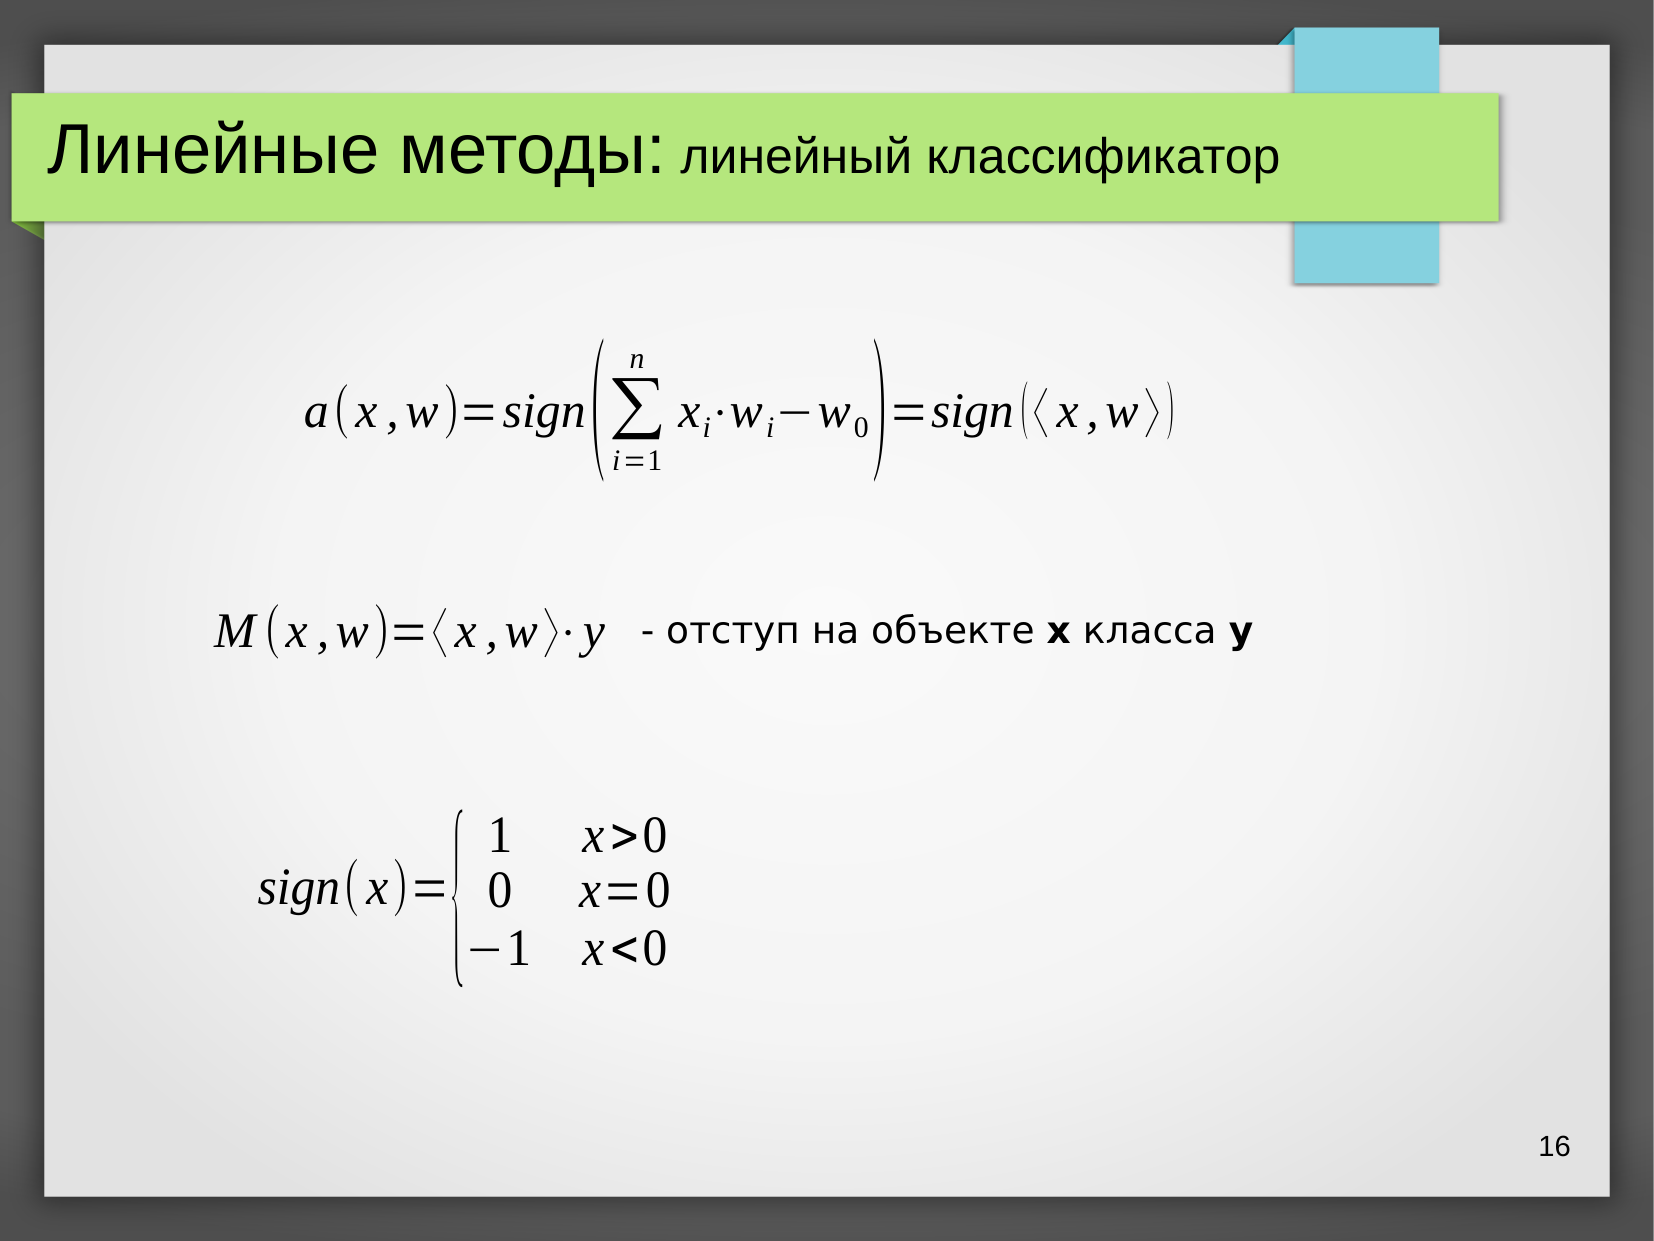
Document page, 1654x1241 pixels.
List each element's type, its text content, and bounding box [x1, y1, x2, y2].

chart [204, 601, 615, 662]
chart [249, 807, 681, 991]
picture [0, 0, 1654, 1241]
title Линейные методы: линейный классификатор [47, 109, 1501, 189]
chart [297, 335, 1182, 485]
text_box - отступ на объекте x класса y [625, 601, 1323, 661]
